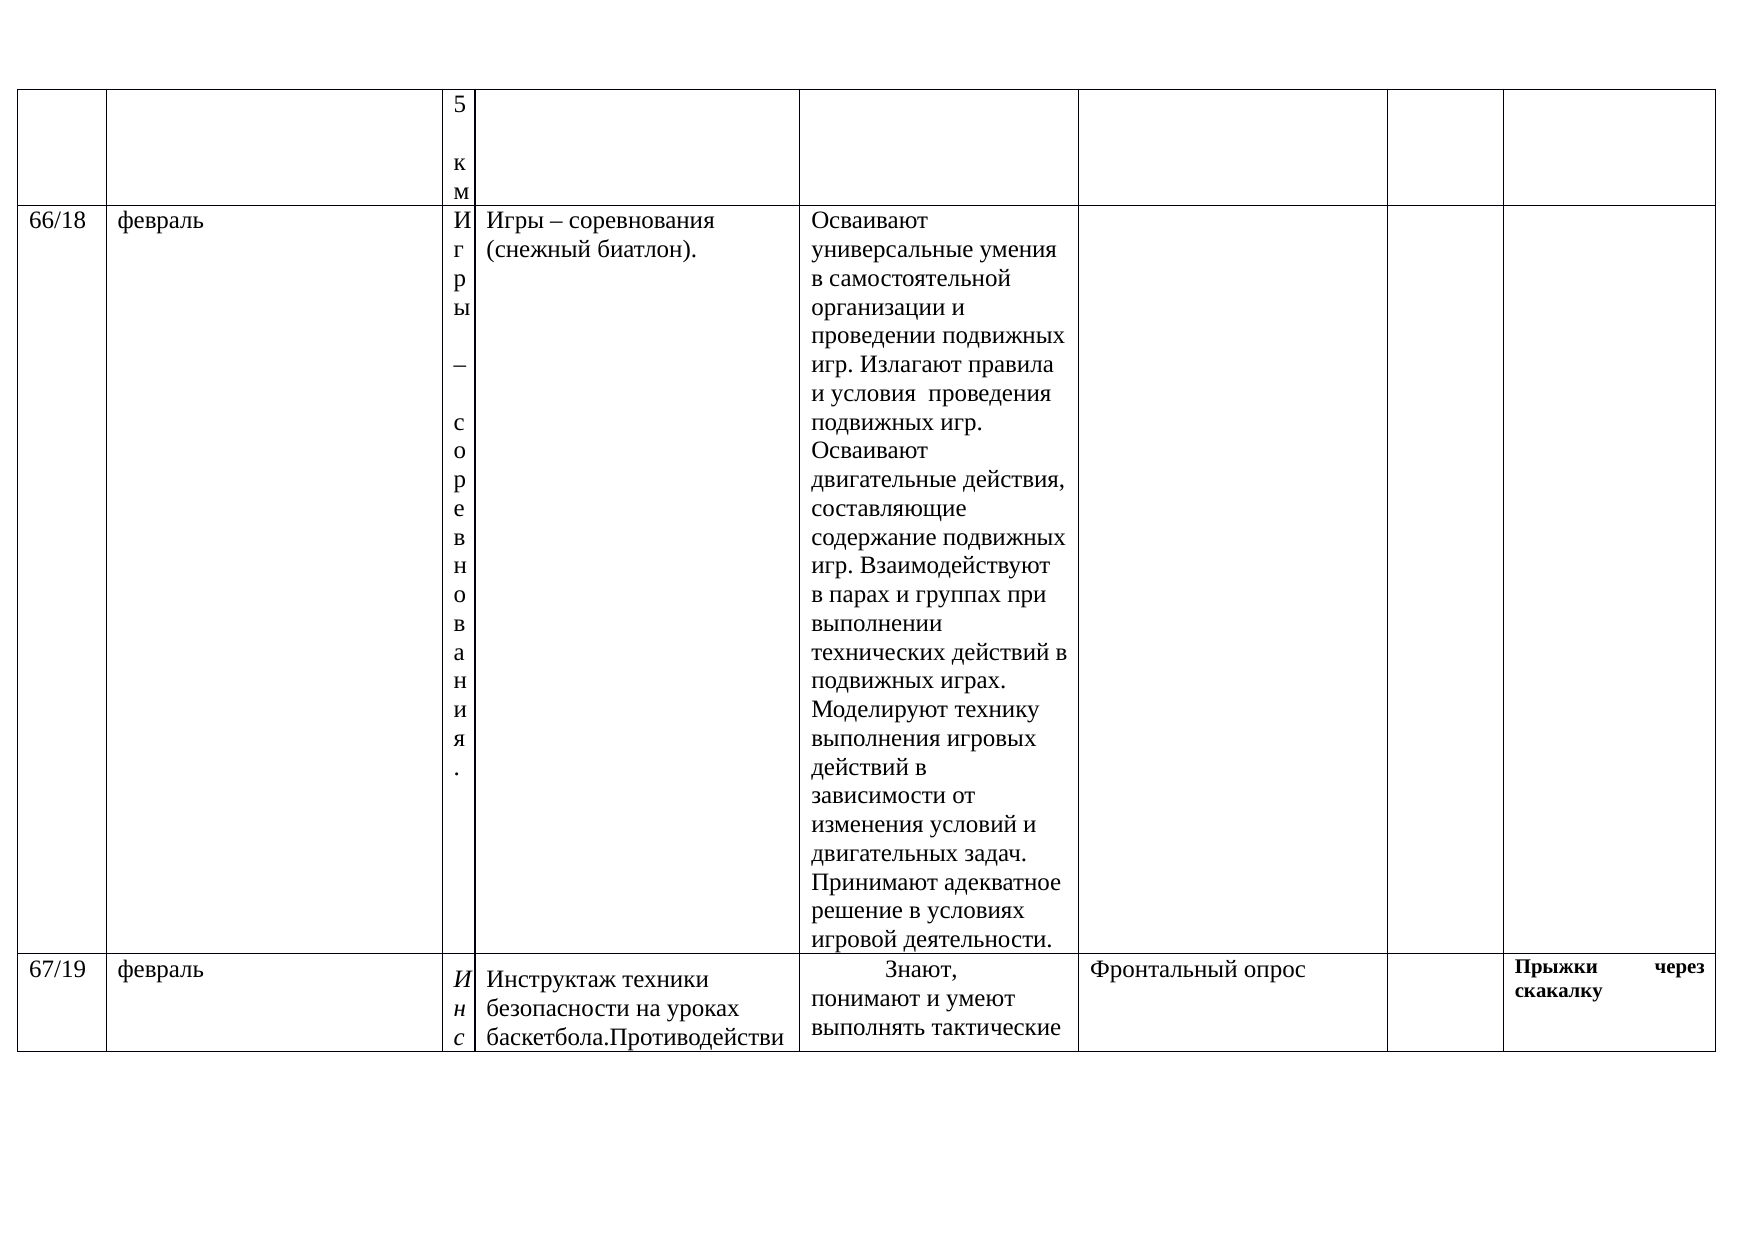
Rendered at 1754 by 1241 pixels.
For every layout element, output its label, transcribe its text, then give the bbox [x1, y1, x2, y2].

table_cell Инструктаж техники безопасности на уроках баскетбола.Противодействи [476, 954, 799, 1051]
table_cell февраль [107, 206, 442, 953]
table_cell [1504, 206, 1715, 953]
table_cell [18, 90, 106, 204]
table_cell [1388, 954, 1503, 1051]
table_cell Игры – соревнования. [443, 206, 474, 953]
table_cell [800, 90, 1078, 204]
table_cell Игры – соревнования (снежный биатлон). [476, 206, 799, 953]
table_cell [1079, 90, 1387, 204]
table_cell [1504, 90, 1715, 204]
table_cell Инс [443, 954, 474, 1051]
table_cell Осваивают универсальные умения в самостоятельной организации и проведении подвижных игр. Излагают правила и условия проведения подвижных игр. Осваивают двигательные действия, составляющие содержание подвижных игр. Взаимодействуют в парах и группах при выполнении технических действий в подвижных играх. Моделируют технику выполнения игровых действий в зависимости от изменения условий и двигательных задач. Принимают адекватное решение в условиях игровой деятельности. [800, 206, 1078, 953]
table_cell [1079, 206, 1387, 953]
table_cell 66/18 [18, 206, 106, 953]
table_cell [1388, 206, 1503, 953]
table_cell Знают, понимают и умеют выполнять тактические [800, 954, 1078, 1051]
table_cell Фронтальный опрос [1079, 954, 1387, 1051]
table_cell февраль [107, 954, 442, 1051]
table_cell Прыжки через скакалку [1504, 954, 1715, 1051]
table_cell [476, 90, 799, 204]
table_cell 5 км [443, 90, 474, 204]
table_cell [107, 90, 442, 204]
table_cell 67/19 [18, 954, 106, 1051]
table_cell [1388, 90, 1503, 204]
